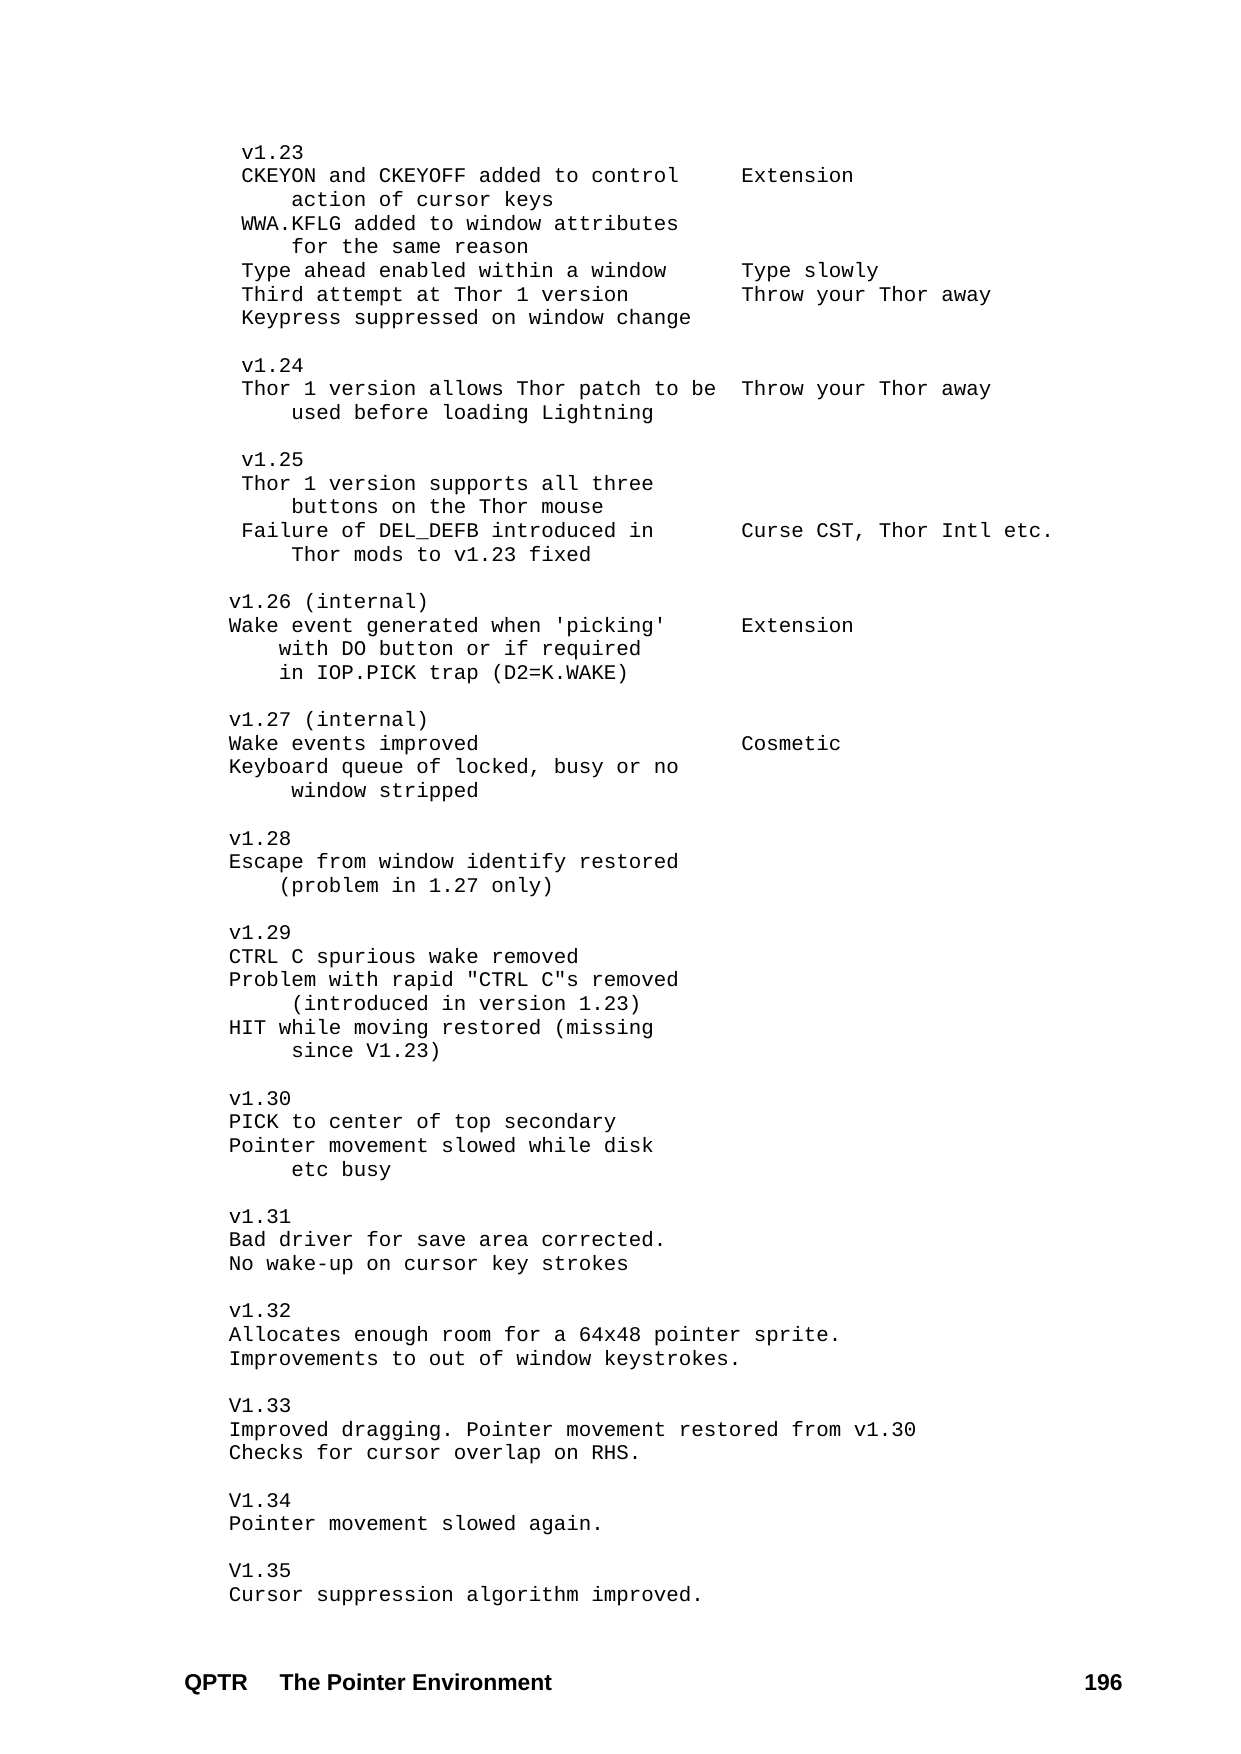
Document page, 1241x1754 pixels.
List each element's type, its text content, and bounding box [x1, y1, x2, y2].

text Bad driver for save area corrected. [184, 1229, 1128, 1253]
text in IOP.PICK trap (D2=K.WAKE) [184, 662, 1128, 686]
text Third attempt at Thor 1 version Throw your Thor away [184, 284, 1128, 307]
text PICK to center of top secondary [184, 1111, 1128, 1135]
text HIT while moving restored (missing [184, 1017, 1128, 1040]
text action of cursor keys [184, 189, 1128, 213]
text No wake-up on cursor key strokes [184, 1253, 1128, 1277]
text v1.30 [184, 1088, 1128, 1111]
text Keyboard queue of locked, busy or no [184, 757, 1128, 780]
text Wake event generated when 'picking' Extension [184, 615, 1128, 638]
text V1.33 [184, 1395, 1128, 1419]
text Escape from window identify restored [184, 851, 1128, 875]
text WWA.KFLG added to window attributes [184, 213, 1128, 236]
text Pointer movement slowed again. [184, 1513, 1128, 1537]
text etc busy [184, 1158, 1128, 1182]
text Cursor suppression algorithm improved. [184, 1584, 1128, 1608]
text since V1.23) [184, 1040, 1128, 1064]
text Pointer movement slowed while disk [184, 1135, 1128, 1158]
text v1.32 [184, 1300, 1128, 1324]
text Thor mods to v1.23 fixed [184, 544, 1128, 567]
text Thor 1 version supports all three [184, 473, 1128, 496]
text for the same reason [184, 236, 1128, 260]
text v1.23 [184, 142, 1128, 165]
text v1.25 [184, 449, 1128, 473]
text used before loading Lightning [184, 402, 1128, 426]
text V1.34 [184, 1489, 1128, 1513]
text CTRL C spurious wake removed [184, 946, 1128, 969]
text Failure of DEL_DEFB introduced in Curse CST, Thor Intl etc. [184, 520, 1128, 544]
text buttons on the Thor mouse [184, 496, 1128, 520]
text v1.24 [184, 354, 1128, 378]
text Improved dragging. Pointer movement restored from v1.30 [184, 1419, 1128, 1442]
text (introduced in version 1.23) [184, 993, 1128, 1017]
text Problem with rapid "CTRL C"s removed [184, 969, 1128, 993]
text Wake events improved Cosmetic [184, 733, 1128, 757]
text Type ahead enabled within a window Type slowly [184, 260, 1128, 284]
text v1.26 (internal) [184, 591, 1128, 615]
text Allocates enough room for a 64x48 pointer sprite. [184, 1324, 1128, 1348]
text window stripped [184, 780, 1128, 804]
text v1.29 [184, 922, 1128, 946]
text Thor 1 version allows Thor patch to be Throw your Thor away [184, 378, 1128, 402]
text (problem in 1.27 only) [184, 875, 1128, 898]
text Checks for cursor overlap on RHS. [184, 1442, 1128, 1466]
text Keypress suppressed on window change [184, 307, 1128, 331]
text v1.27 (internal) [184, 709, 1128, 733]
text CKEYON and CKEYOFF added to control Extension [184, 165, 1128, 189]
text V1.35 [184, 1561, 1128, 1584]
text with DO button or if required [184, 638, 1128, 662]
text v1.28 [184, 827, 1128, 851]
text Improvements to out of window keystrokes. [184, 1348, 1128, 1371]
text v1.31 [184, 1206, 1128, 1229]
